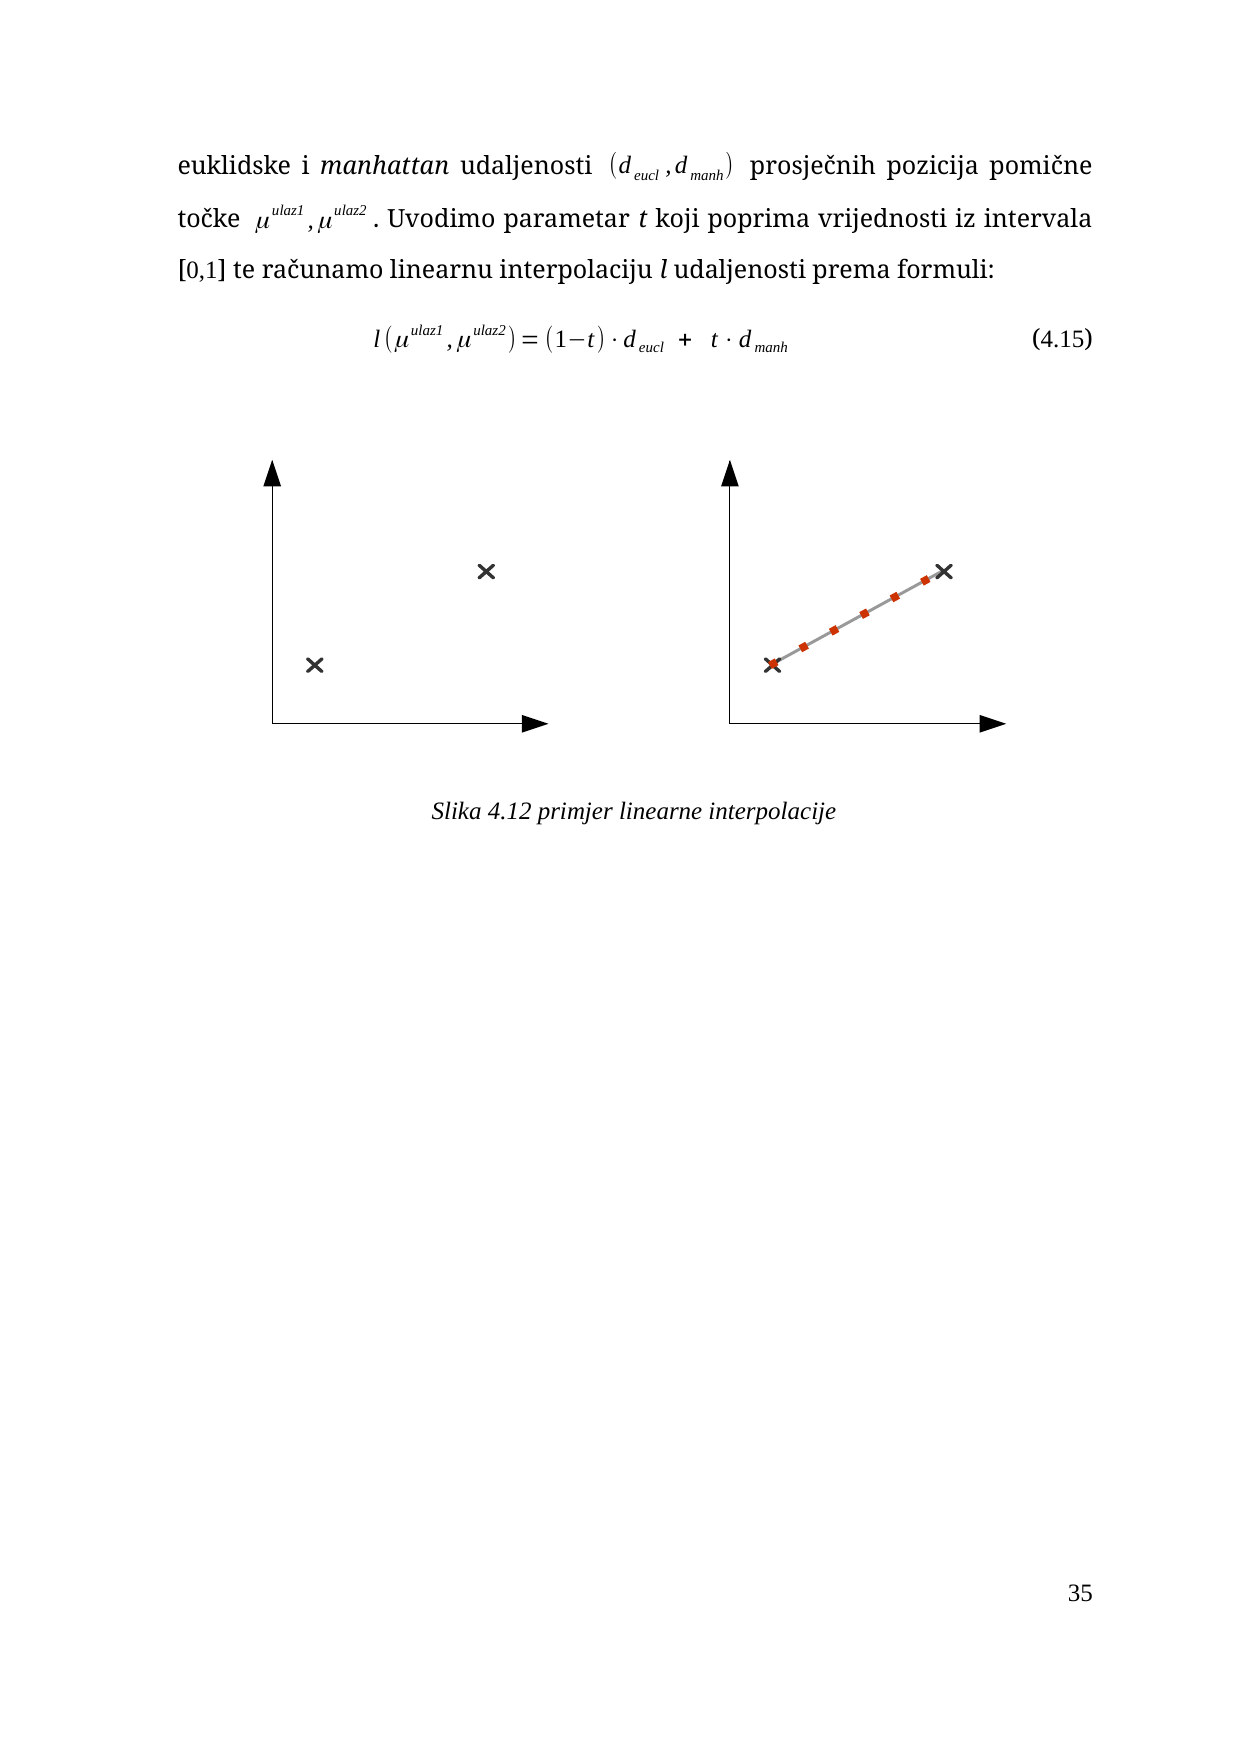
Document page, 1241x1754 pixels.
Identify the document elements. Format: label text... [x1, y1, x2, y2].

table_header [635, 460, 1093, 784]
text (4.15) [177, 320, 1093, 362]
table_header [177, 460, 635, 784]
text euklidske i manhattan udaljenosti prosječnih pozicija pomične točke . Uvodimo parametar t koji poprima vrijednosti iz intervala [0,1] te računamo linearnu interpolaciju l udaljenosti prema formuli: [177, 148, 1093, 286]
text Slika 4.12 primjer linearne interpolacije [177, 796, 1093, 825]
